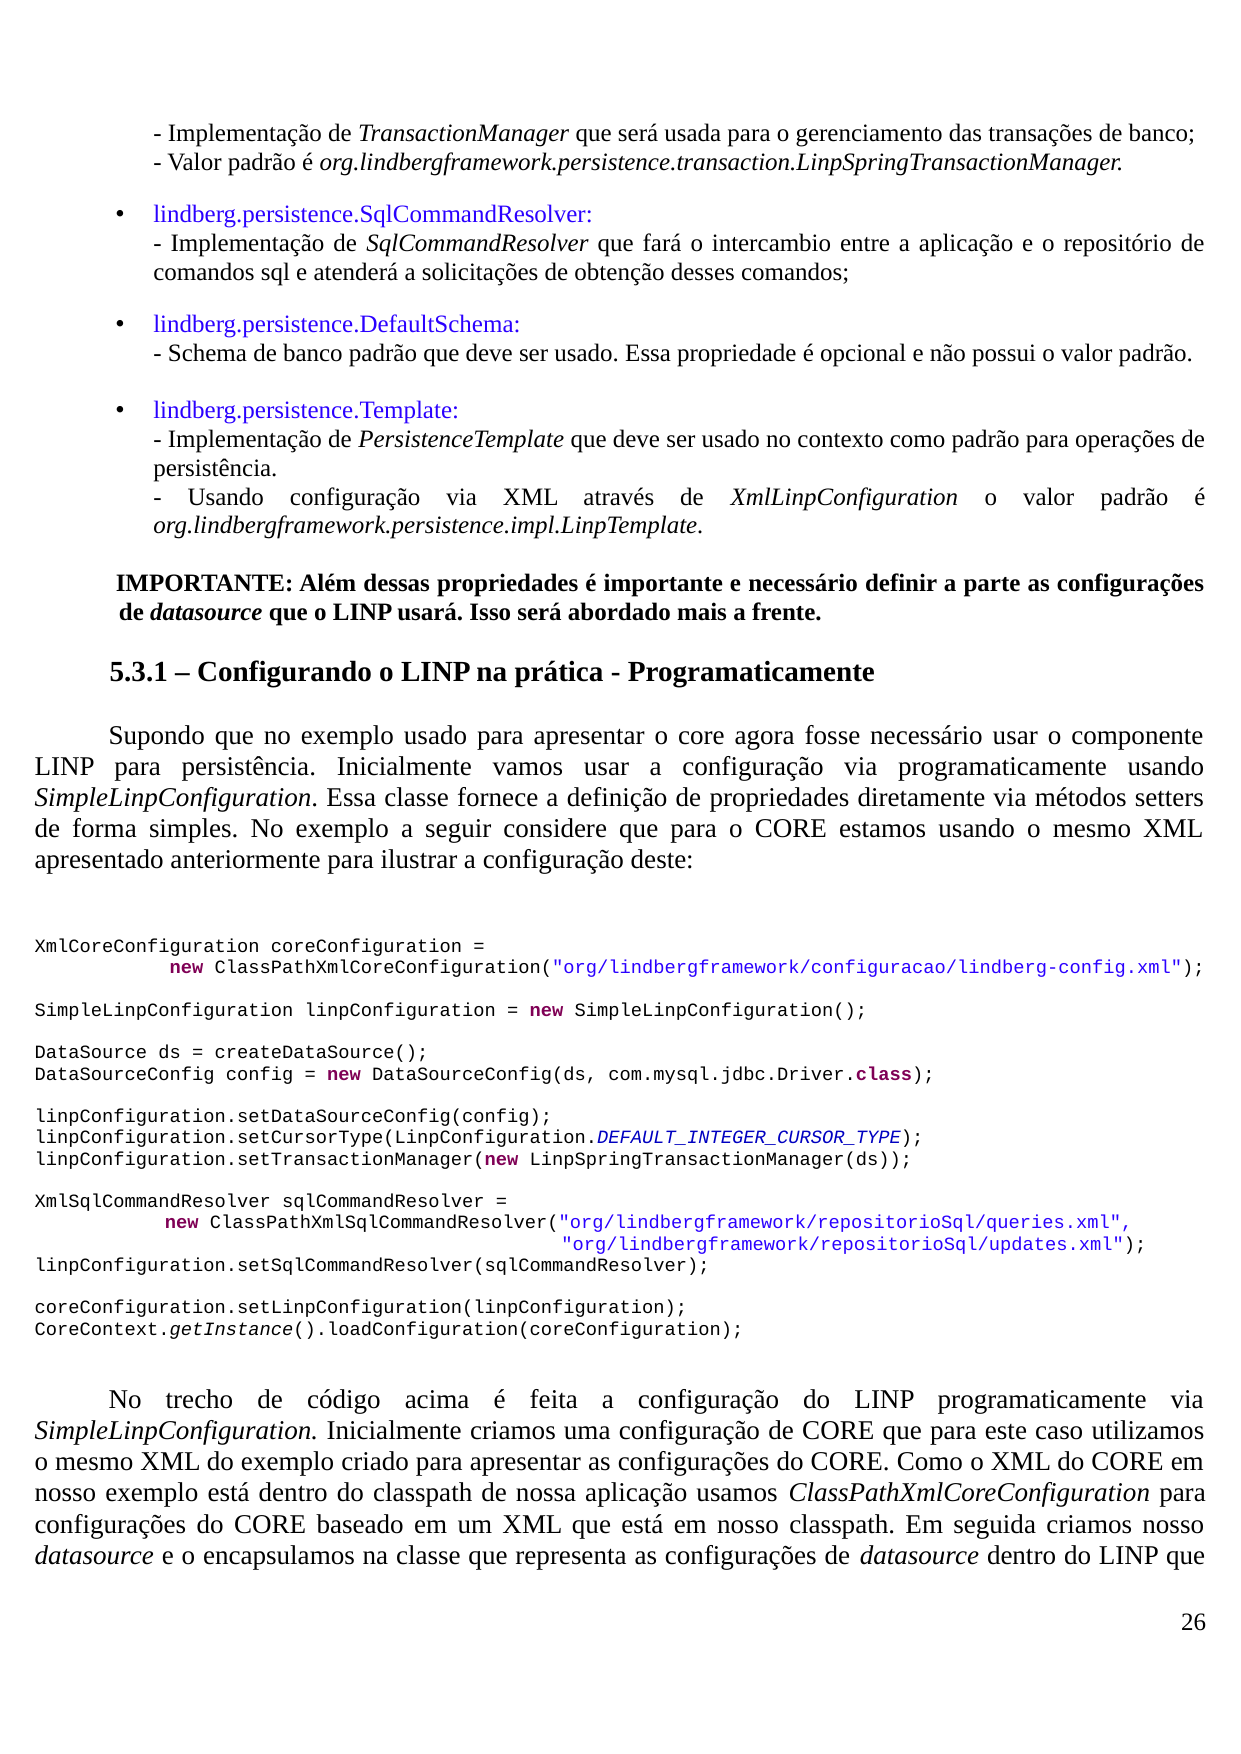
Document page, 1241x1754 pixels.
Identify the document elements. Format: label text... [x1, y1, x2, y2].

list lindberg.persistence.SqlCommandResolver: [116, 199, 1206, 228]
text XmlSqlCommandResolver sqlCommandResolver = [34, 1192, 1206, 1213]
text linpConfiguration.setDataSourceConfig(config); [34, 1107, 1206, 1128]
text linpConfiguration.setTransactionManager(new LinpSpringTransactionManager(ds)); [34, 1149, 1206, 1171]
text CoreContext.getInstance().loadConfiguration(coreConfiguration); [34, 1319, 1206, 1341]
list - Usando configuração via XML através de XmlLinpConfiguration o valor padrão é org.lindbergframework.persistence.impl.LinpTemplate. [116, 482, 1206, 539]
list - Implementação de SqlCommandResolver que fará o intercambio entre a aplicação e o repositório de comandos sql e atenderá a solicitações de obtenção desses comandos; [116, 228, 1206, 286]
list - Implementação de PersistenceTemplate que deve ser usado no contexto como padrão para operações de persistência. [116, 424, 1206, 482]
list lindberg.persistence.Template: [116, 395, 1206, 424]
text SimpleLinpConfiguration linpConfiguration = new SimpleLinpConfiguration(); [34, 1001, 1206, 1022]
text 5.3.1 – Configurando o LINP na prática - Programaticamente [109, 654, 1206, 688]
text "org/lindbergframework/repositorioSql/updates.xml"); [34, 1234, 1206, 1256]
text IMPORTANTE: Além dessas propriedades é importante e necessário definir a parte as configurações de datasource que o LINP usará. Isso será abordado mais a frente. [116, 568, 1206, 625]
text new ClassPathXmlCoreConfiguration("org/lindbergframework/configuracao/lindberg-config.xml"); [34, 958, 1206, 979]
list - Valor padrão é org.lindbergframework.persistence.transaction.LinpSpringTransactionManager. [116, 147, 1206, 176]
list lindberg.persistence.DefaultSchema: [116, 309, 1206, 338]
text No trecho de código acima é feita a configuração do LINP programaticamente via SimpleLinpConfiguration. Inicialmente criamos uma configuração de CORE que para este caso utilizamos o mesmo XML do exemplo criado para apresentar as configurações do CORE. Como o XML do CORE em nosso exemplo está dentro do classpath de nossa aplicação usamos ClassPathXmlCoreConfiguration para configurações do CORE baseado em um XML que está em nosso classpath. Em seguida criamos nosso datasource e o encapsulamos na classe que representa as configurações de datasource dentro do LINP que [34, 1383, 1206, 1570]
text XmlCoreConfiguration coreConfiguration = [34, 937, 1206, 958]
text new ClassPathXmlSqlCommandResolver("org/lindbergframework/repositorioSql/queries.xml", [34, 1213, 1206, 1234]
text coreConfiguration.setLinpConfiguration(linpConfiguration); [34, 1298, 1206, 1319]
list - Implementação de TransactionManager que será usada para o gerenciamento das transações de banco; [116, 118, 1206, 147]
text DataSource ds = createDataSource(); [34, 1043, 1206, 1064]
text DataSourceConfig config = new DataSourceConfig(ds, com.mysql.jdbc.Driver.class); [34, 1064, 1206, 1086]
text linpConfiguration.setCursorType(LinpConfiguration.DEFAULT_INTEGER_CURSOR_TYPE); [34, 1128, 1206, 1149]
text linpConfiguration.setSqlCommandResolver(sqlCommandResolver); [34, 1256, 1206, 1277]
text Supondo que no exemplo usado para apresentar o core agora fosse necessário usar o componente LINP para persistência. Inicialmente vamos usar a configuração via programaticamente usando SimpleLinpConfiguration. Essa classe fornece a definição de propriedades diretamente via métodos setters de forma simples. No exemplo a seguir considere que para o CORE estamos usando o mesmo XML apresentado anteriormente para ilustrar a configuração deste: [34, 719, 1206, 874]
list - Schema de banco padrão que deve ser usado. Essa propriedade é opcional e não possui o valor padrão. [116, 338, 1206, 367]
